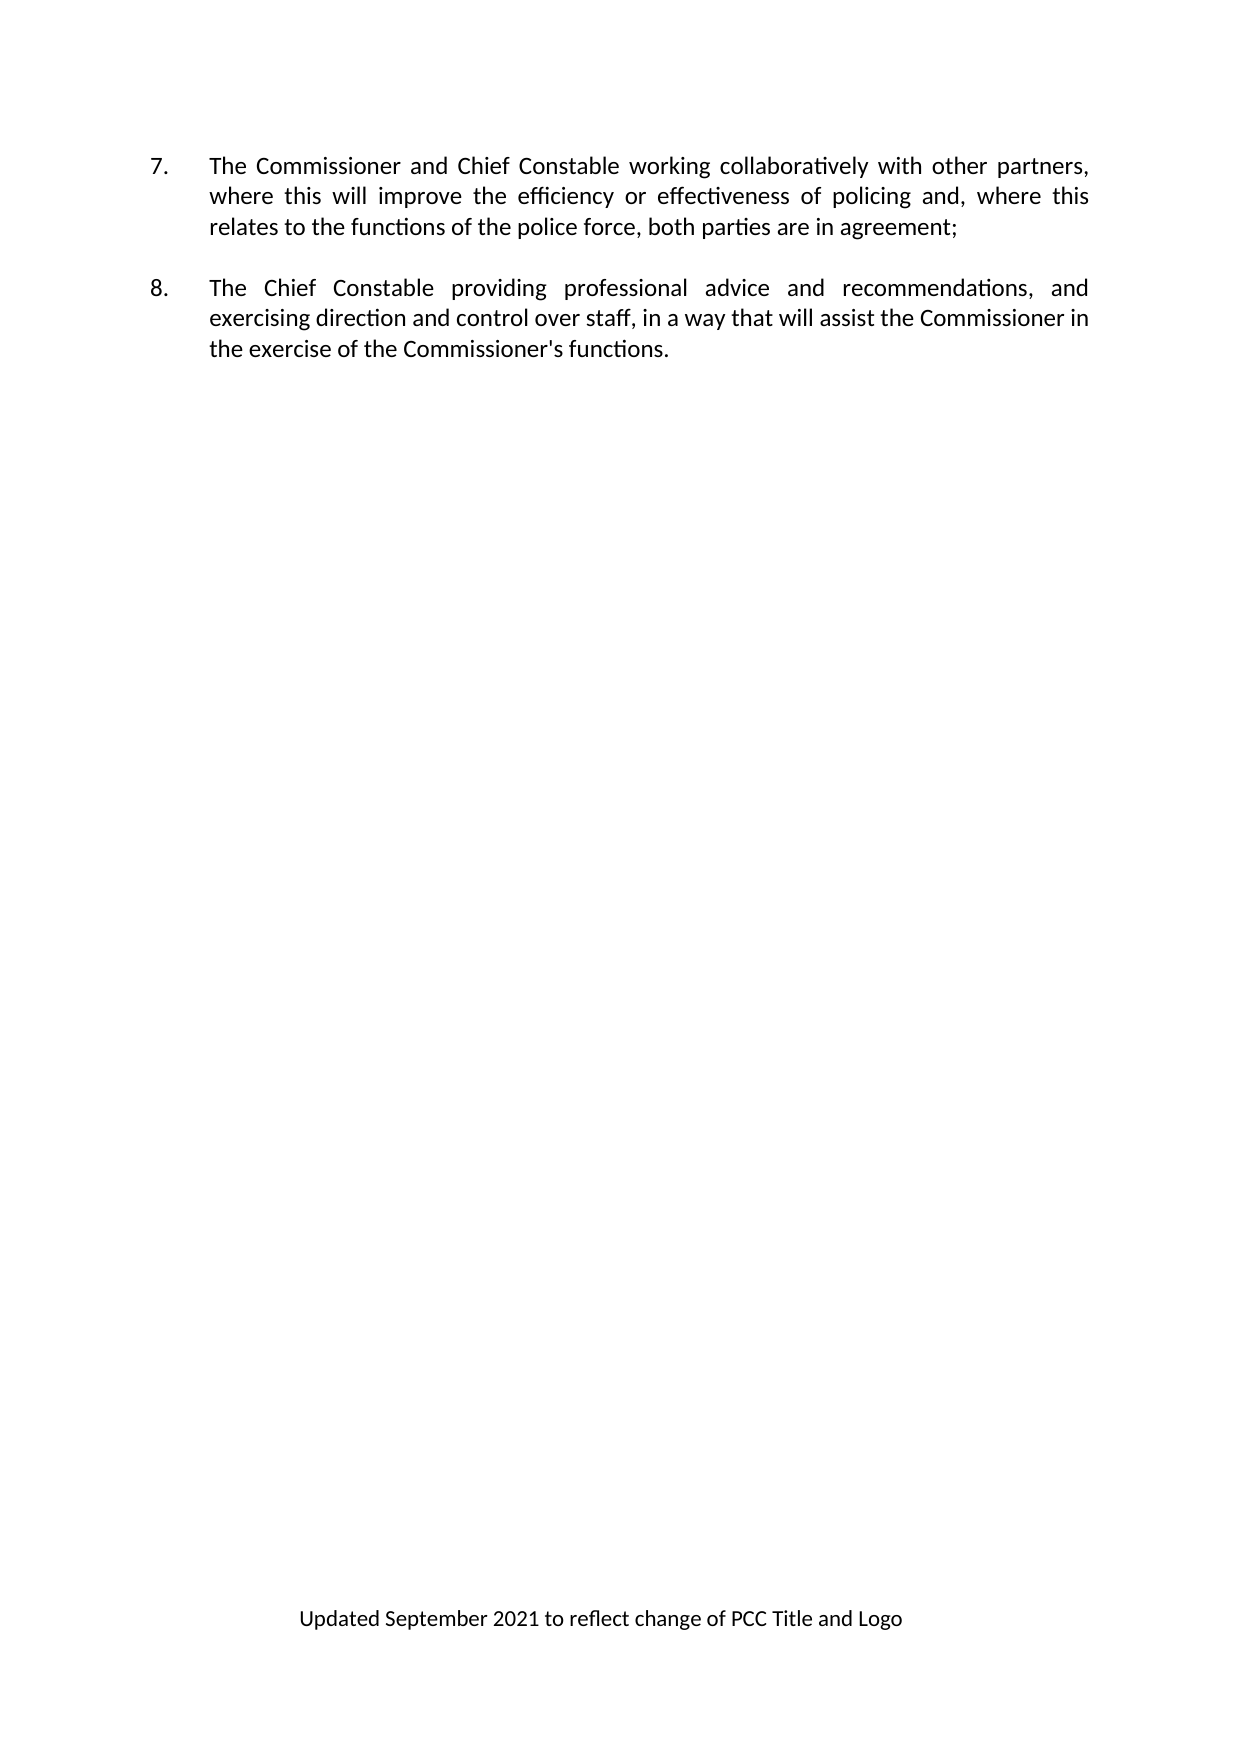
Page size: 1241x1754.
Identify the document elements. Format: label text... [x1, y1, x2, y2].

list The Commissioner and Chief Constable working collaboratively with other partners, where this will improve the efficiency or effectiveness of policing and, where this relates to the functions of the police force, both parties are in agreement; [150, 150, 1090, 242]
list The Chief Constable providing professional advice and recommendations, and exercising direction and control over staff, in a way that will assist the Commissioner in the exercise of the Commissioner's functions. [150, 272, 1090, 364]
